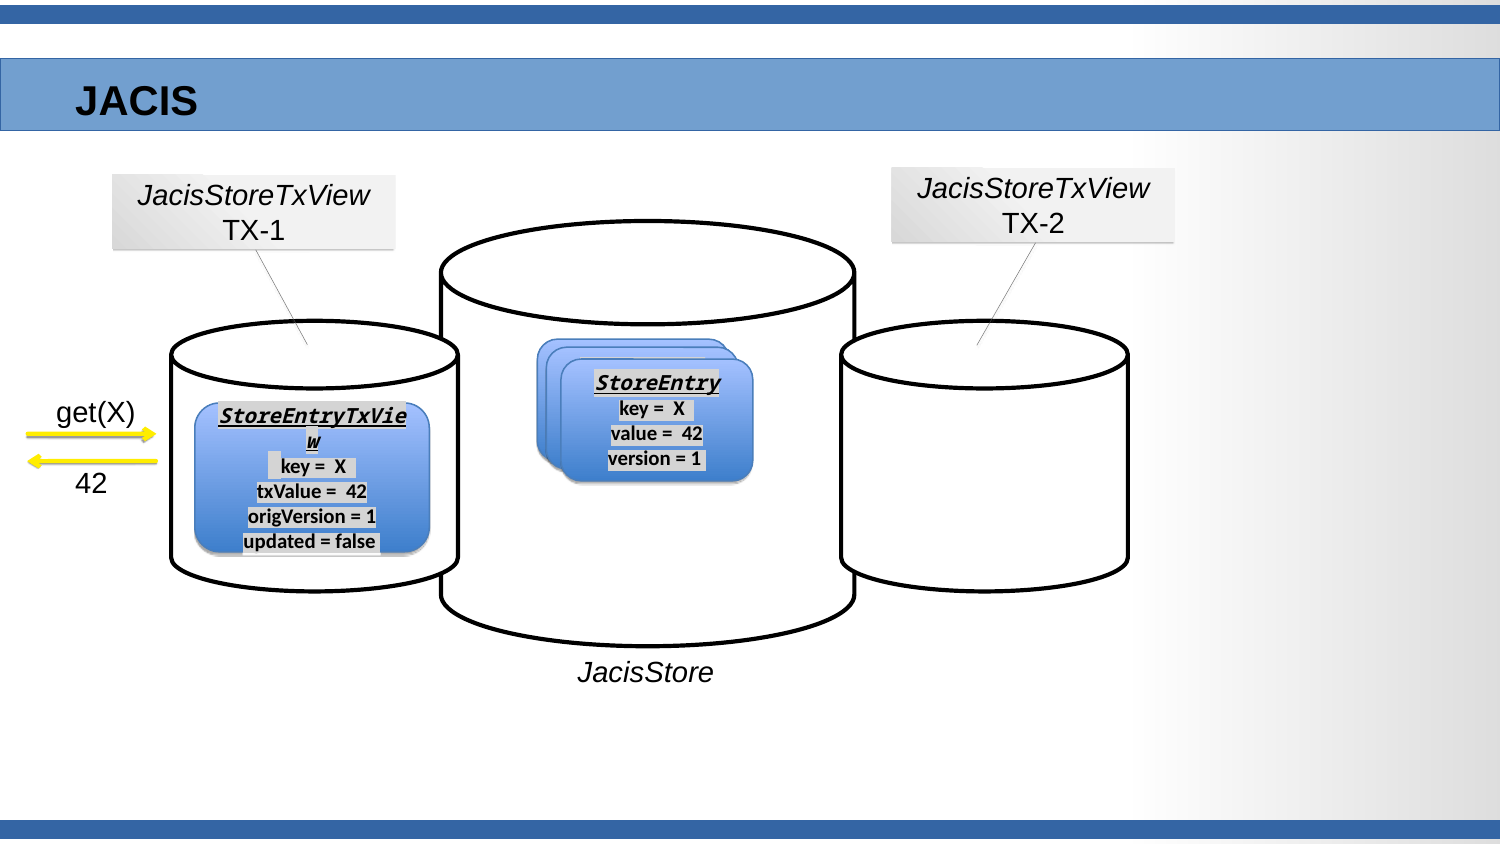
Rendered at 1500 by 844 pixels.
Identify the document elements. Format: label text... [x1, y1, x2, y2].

text_box [171, 274, 1128, 646]
title JACIS – Object type specification [171, 320, 458, 389]
text_box StoreEntry key = X value = 42 version = 1 [546, 347, 737, 469]
text_box JacisStoreTxView TX-1 [112, 175, 396, 249]
text_box JacisStore [533, 646, 759, 697]
text_box StoreEntryTxView key = X txValue = 42 origVersion = 1 updated = false [194, 402, 430, 552]
text_box 42 [32, 457, 151, 508]
title JACIS [63, 52, 1199, 151]
text_box StoreEntry key = X value = 42 version = 1 [537, 339, 727, 459]
title JACIS – Object type specification [841, 320, 1128, 389]
title JACIS – Object type specification [440, 220, 855, 325]
text_box get(X) [41, 386, 160, 437]
text_box JacisStoreTxView TX-2 [892, 168, 1175, 242]
text_box StoreEntry key = X value = 42 version = 1 [560, 358, 753, 481]
